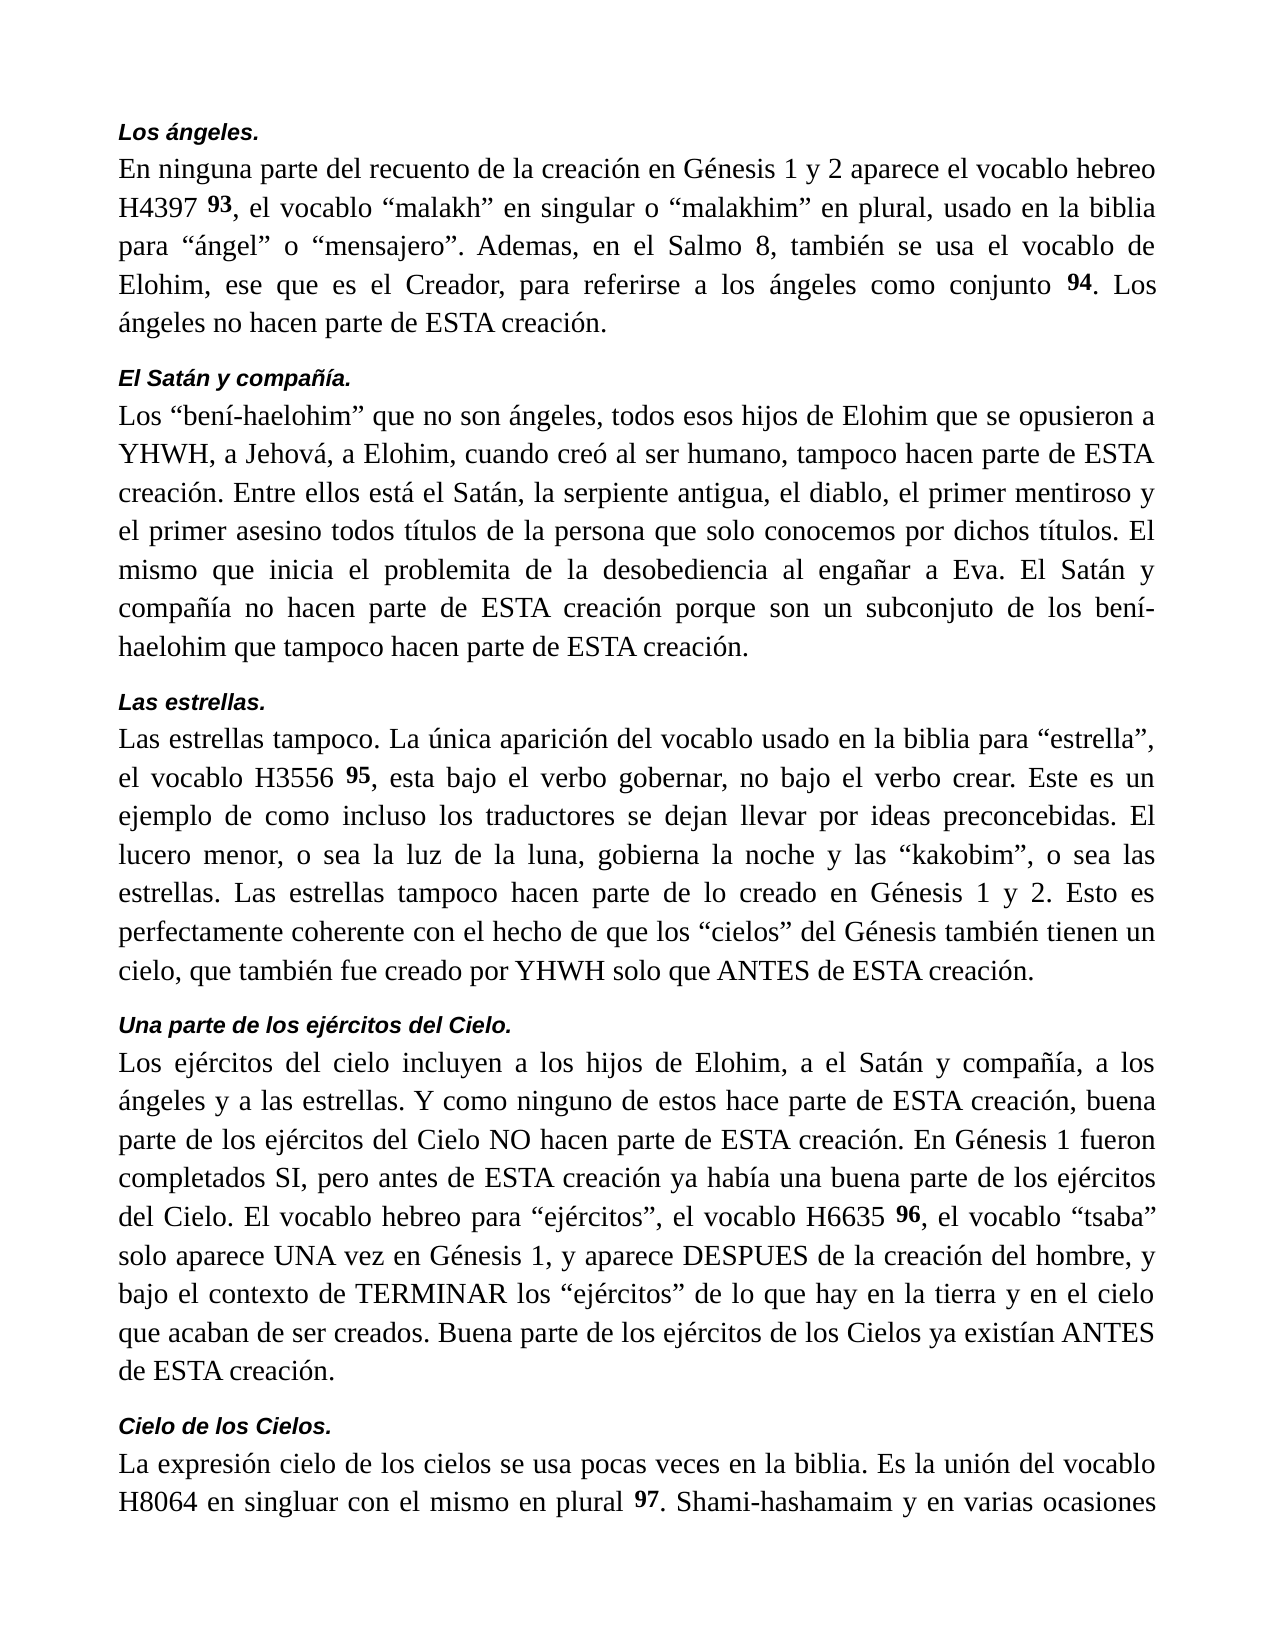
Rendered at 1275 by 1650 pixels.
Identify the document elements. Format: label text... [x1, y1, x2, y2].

subtitle Cielo de los Cielos. [118, 1413, 1157, 1439]
text La expresión cielo de los cielos se usa pocas veces en la biblia. Es la unión del vocablo H8064 en singluar con el mismo en plural . Shami-hashamaim y en varias ocasiones [118, 1446, 1157, 1518]
text En ninguna parte del recuento de la creación en Génesis 1 y 2 aparece el vocablo hebreo H4397 , el vocablo “malakh” en singular o “malakhim” en plural, usado en la biblia para “ángel” o “mensajero”. Ademas, en el Salmo 8, también se usa el vocablo de Elohim, ese que es el Creador, para referirse a los ángeles como conjunto . Los ángeles no hacen parte de ESTA creación. [118, 151, 1157, 339]
subtitle Las estrellas. [118, 688, 1157, 715]
subtitle Los ángeles. [118, 118, 1157, 145]
text Las estrellas tampoco. La única aparición del vocablo usado en la biblia para “estrella”, el vocablo H3556 , esta bajo el verbo gobernar, no bajo el verbo crear. Este es un ejemplo de como incluso los traductores se dejan llevar por ideas preconcebidas. El lucero menor, o sea la luz de la luna, gobierna la noche y las “kakobim”, o sea las estrellas. Las estrellas tampoco hacen parte de lo creado en Génesis 1 y 2. Esto es perfectamente coherente con el hecho de que los “cielos” del Génesis también tienen un cielo, que también fue creado por YHWH solo que ANTES de ESTA creación. [118, 721, 1157, 986]
subtitle El Satán y compañía. [118, 365, 1157, 391]
text Los ejércitos del cielo incluyen a los hijos de Elohim, a el Satán y compañía, a los ángeles y a las estrellas. Y como ninguno de estos hace parte de ESTA creación, buena parte de los ejércitos del Cielo NO hacen parte de ESTA creación. En Génesis 1 fueron completados SI, pero antes de ESTA creación ya había una buena parte de los ejércitos del Cielo. El vocablo hebreo para “ejércitos”, el vocablo H6635 , el vocablo “tsaba” solo aparece UNA vez en Génesis 1, y aparece DESPUES de la creación del hombre, y bajo el contexto de TERMINAR los “ejércitos” de lo que hay en la tierra y en el cielo que acaban de ser creados. Buena parte de los ejércitos de los Cielos ya existían ANTES de ESTA creación. [118, 1045, 1157, 1387]
subtitle Una parte de los ejércitos del Cielo. [118, 1012, 1157, 1039]
text Los “bení-haelohim” que no son ángeles, todos esos hijos de Elohim que se opusieron a YHWH, a Jehová, a Elohim, cuando creó al ser humano, tampoco hacen parte de ESTA creación. Entre ellos está el Satán, la serpiente antigua, el diablo, el primer mentiroso y el primer asesino todos títulos de la persona que solo conocemos por dichos títulos. El mismo que inicia el problemita de la desobediencia al engañar a Eva. El Satán y compañía no hacen parte de ESTA creación porque son un subconjuto de los bení-haelohim que tampoco hacen parte de ESTA creación. [118, 398, 1157, 662]
